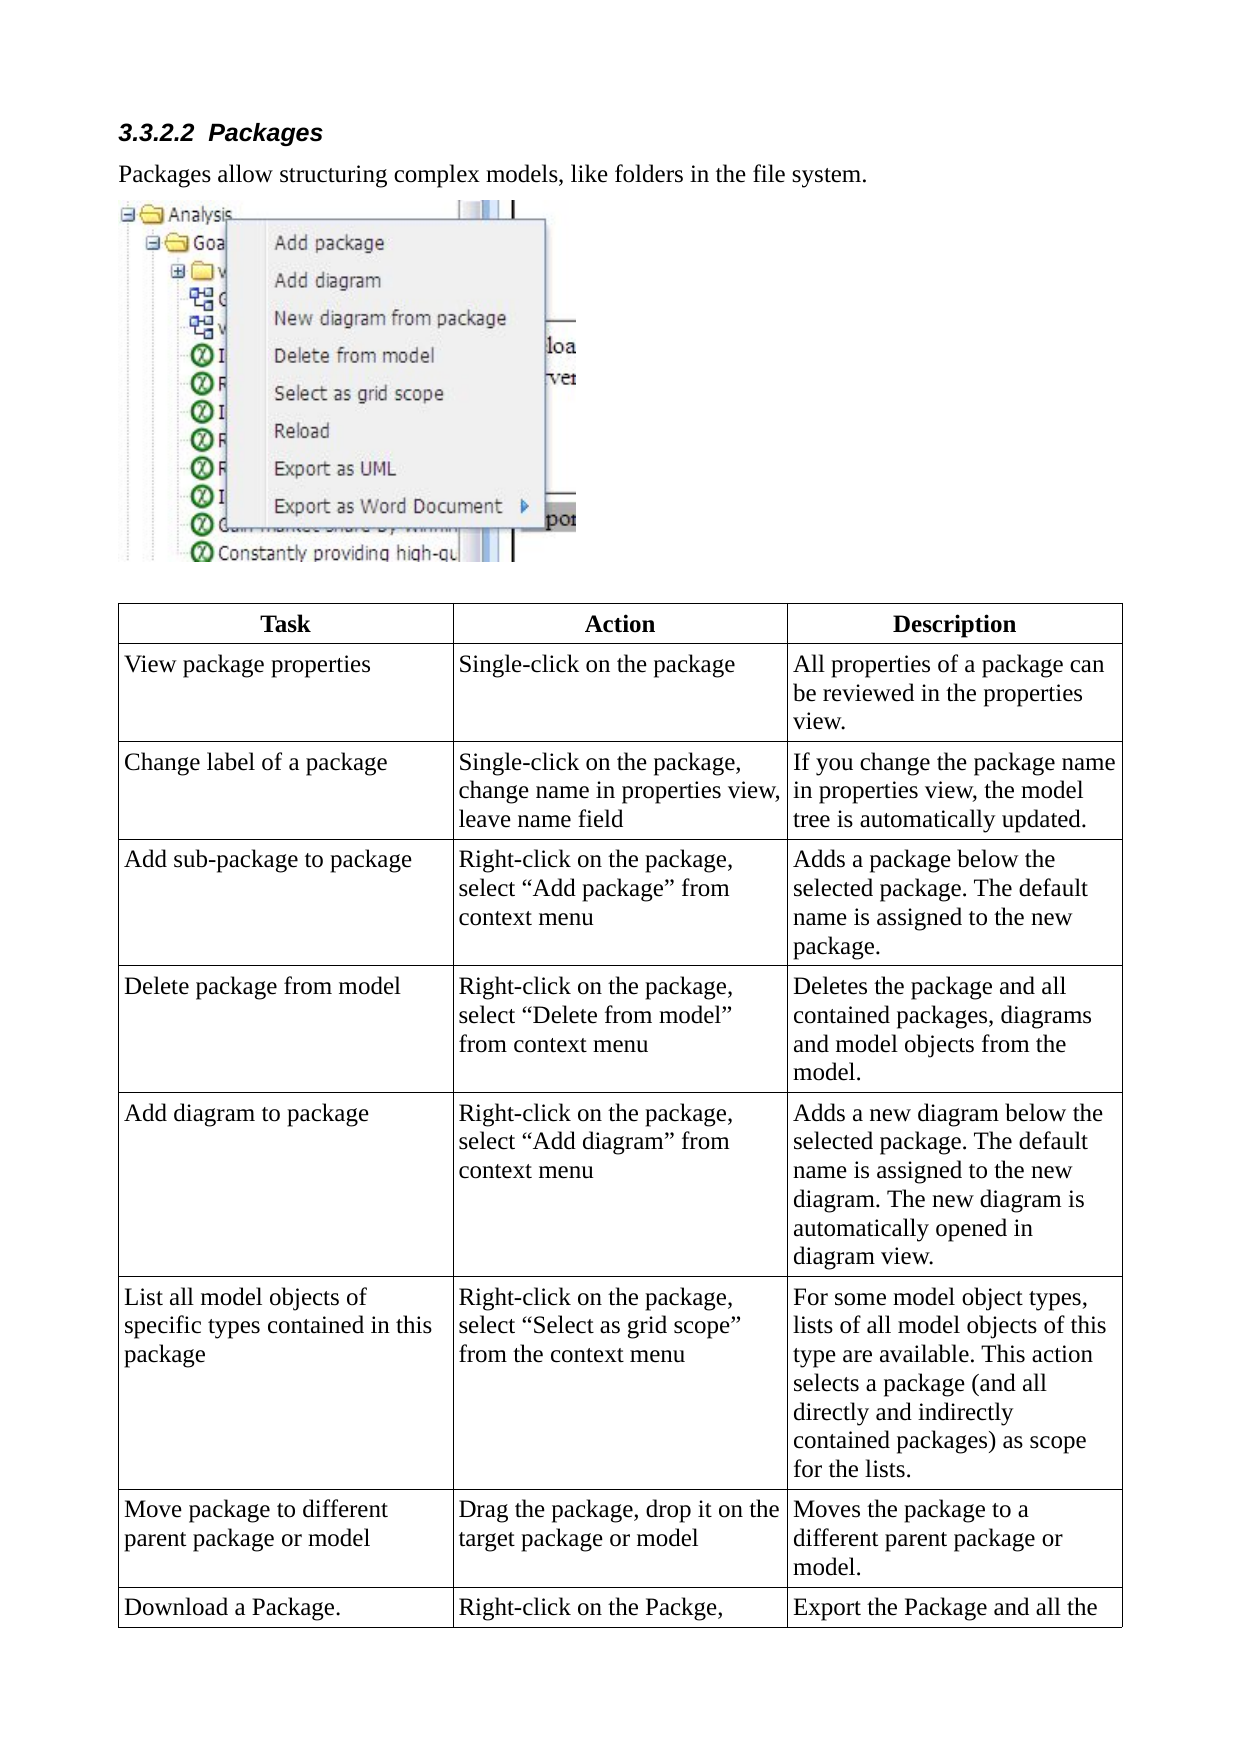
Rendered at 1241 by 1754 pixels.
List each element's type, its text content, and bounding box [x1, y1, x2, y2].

table_cell Download a Package. [119, 1588, 453, 1627]
text Packages allow structuring complex models, like folders in the file system. [118, 159, 1122, 188]
table_cell For some model object types, lists of all model objects of this type are available. This action selects a package (and all directly and indirectly contained packages) as scope for the lists. [788, 1277, 1122, 1489]
table_cell If you change the package name in properties view, the model tree is automatically updated. [788, 742, 1122, 839]
table_cell Add sub-package to package [119, 840, 453, 965]
table_cell View package properties [119, 644, 453, 741]
picture [118, 200, 576, 562]
table_cell Right-click on the package, select “Add package” from context menu [454, 840, 787, 965]
table_cell Drag the package, drop it on the target package or model [454, 1490, 787, 1587]
table_cell Right-click on the package, select “Delete from model” from context menu [454, 966, 787, 1092]
table_cell Right-click on the package, select “Select as grid scope” from the context menu [454, 1277, 787, 1489]
table_cell Right-click on the Packge, [454, 1588, 787, 1627]
table_cell Change label of a package [119, 742, 453, 839]
table_cell Moves the package to a different parent package or model. [788, 1490, 1122, 1587]
table_cell Add diagram to package [119, 1093, 453, 1276]
table_cell Delete package from model [119, 966, 453, 1092]
table_cell All properties of a package can be reviewed in the properties view. [788, 644, 1122, 741]
table_cell Adds a package below the selected package. The default name is assigned to the new package. [788, 840, 1122, 965]
table_cell Move package to different parent package or model [119, 1490, 453, 1587]
subtitle Packages [118, 118, 1122, 147]
table_header Action [454, 604, 787, 643]
table_cell Single-click on the package [454, 644, 787, 741]
table_header Description [788, 604, 1122, 643]
table_cell Adds a new diagram below the selected package. The default name is assigned to the new diagram. The new diagram is automatically opened in diagram view. [788, 1093, 1122, 1276]
table_cell Deletes the package and all contained packages, diagrams and model objects from the model. [788, 966, 1122, 1092]
table_cell Right-click on the package, select “Add diagram” from context menu [454, 1093, 787, 1276]
table_cell Export the Package and all the [788, 1588, 1122, 1627]
table_cell List all model objects of specific types contained in this package [119, 1277, 453, 1489]
table_cell Single-click on the package, change name in properties view, leave name field [454, 742, 787, 839]
table_header Task [119, 604, 453, 643]
